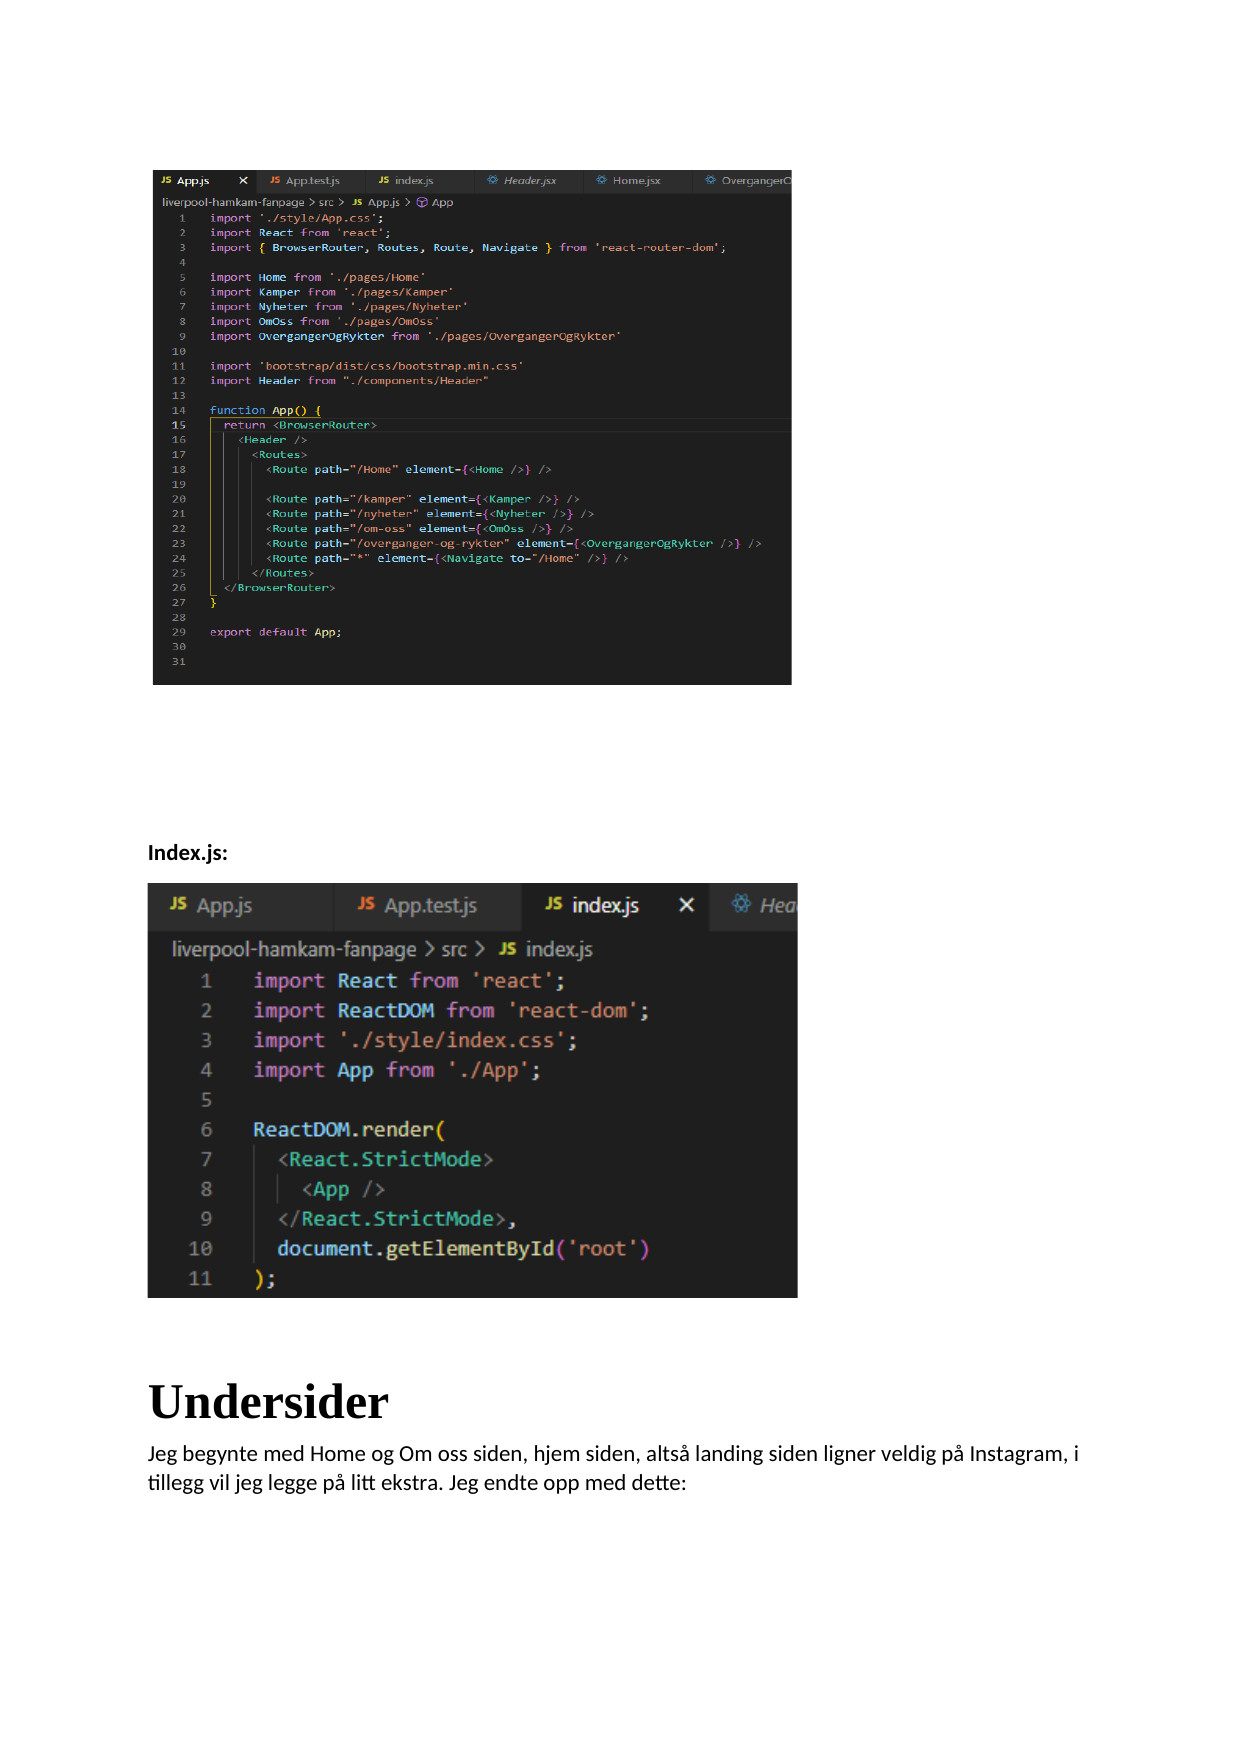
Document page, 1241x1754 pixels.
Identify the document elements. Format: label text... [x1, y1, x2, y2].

text Jeg begynte med Home og Om oss siden, hjem siden, altså landing siden ligner veldig på Instagram, i tillegg vil jeg legge på litt ekstra. Jeg endte opp med dette: [148, 1439, 1093, 1496]
text Index.js: [148, 838, 1093, 866]
subtitle Undersider [148, 1371, 1093, 1429]
